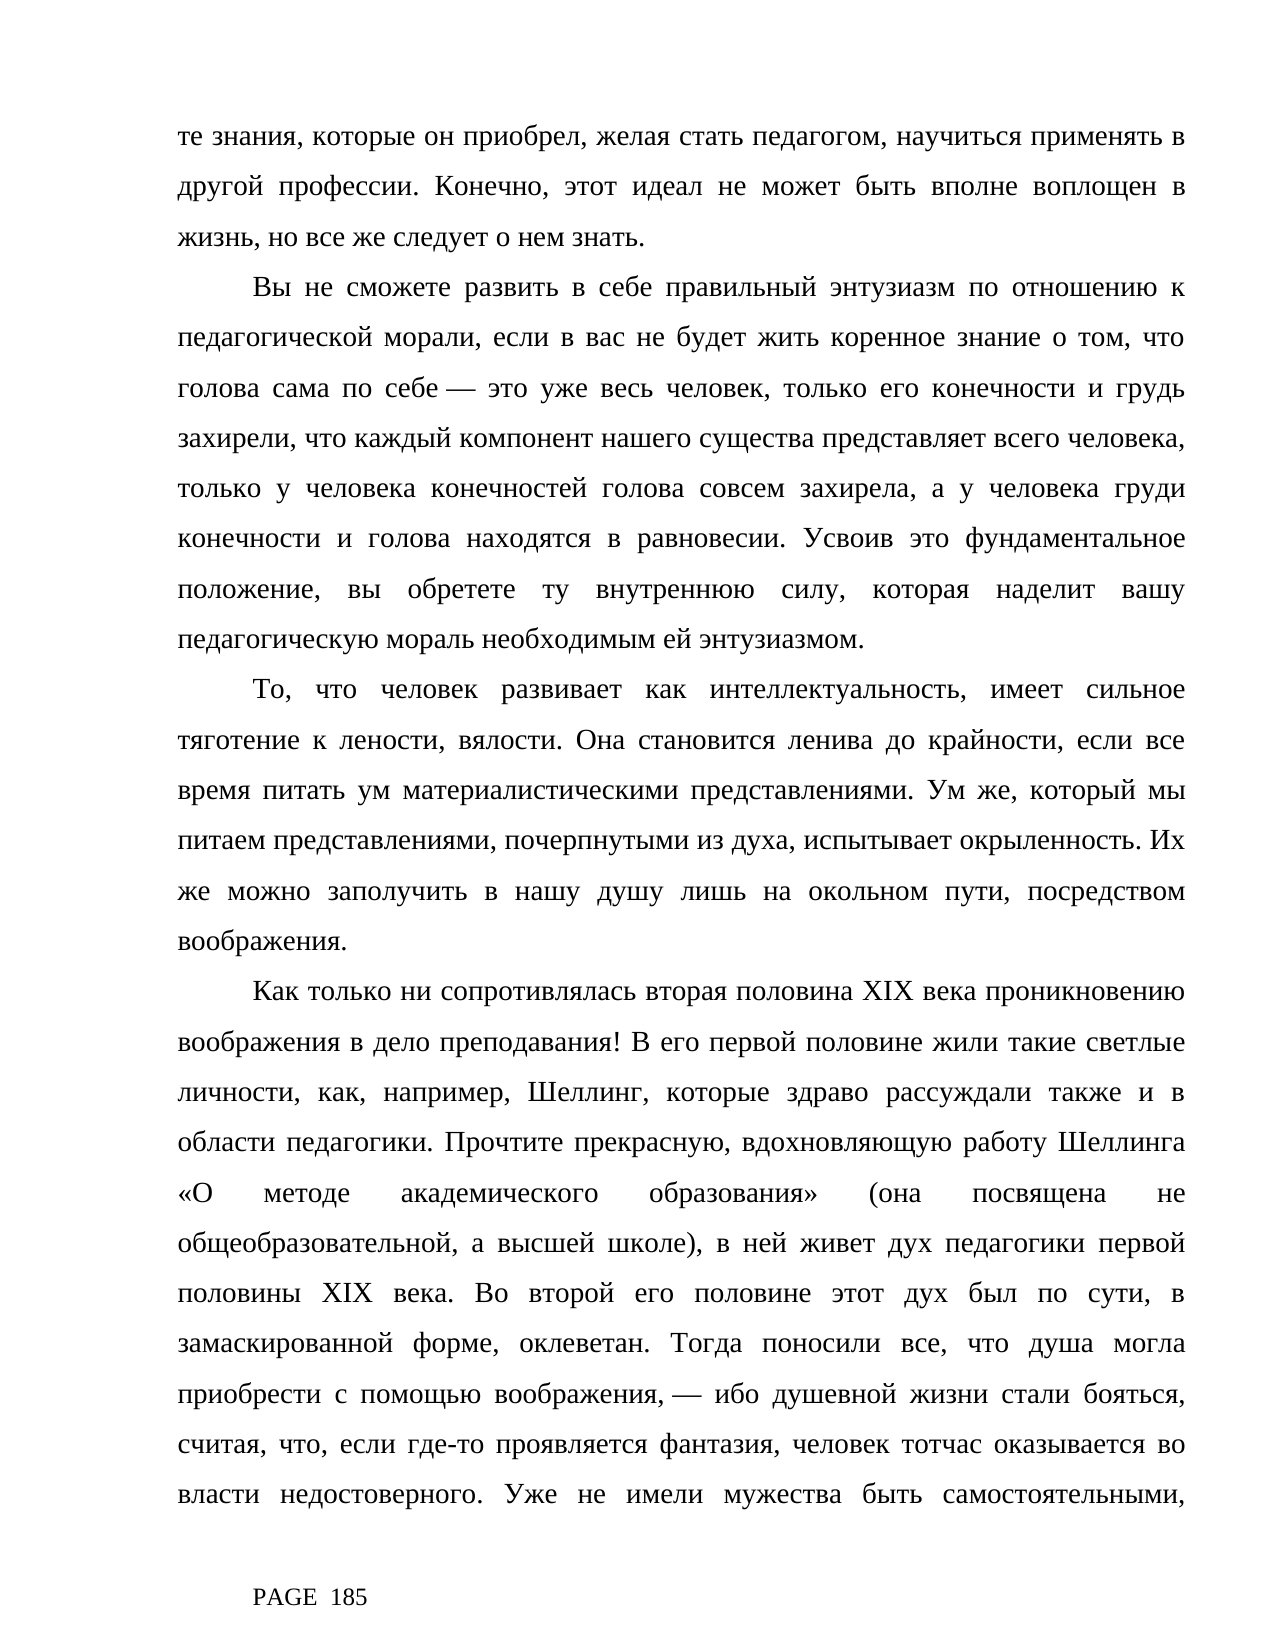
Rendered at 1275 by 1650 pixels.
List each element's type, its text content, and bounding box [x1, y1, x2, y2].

text те знания, которые он приобрел, желая стать педагогом, научиться применять в другой профессии. Конечно, этот идеал не может быть вполне воплощен в жизнь, но все же следует о нем знать. [177, 118, 1186, 252]
text Вы не сможете развить в себе правильный энтузиазм по отношению к педагогической морали, если в вас не будет жить коренное знание о том, что голова сама по себе — это уже весь человек, только его конечности и грудь захирели, что каждый компонент нашего существа представляет всего человека, только у человека конечностей голова совсем захирела, а у человека груди конечности и голова находятся в равновесии. Усвоив это фундаментальное положение, вы обретете ту внутреннюю силу, которая наделит вашу педагогическую мораль необходимым ей энтузиазмом. [177, 269, 1186, 655]
text То, что человек развивает как интеллектуальность, имеет сильное тяготение к лености, вялости. Она становится ленива до крайности, если все время питать ум материалистическими представлениями. Ум же, который мы питаем представлениями, почерпнутыми из духа, испытывает окрыленность. Их же можно заполучить в нашу душу лишь на окольном пути, посредством воображения. [177, 672, 1186, 957]
text Как только ни сопротивлялась вторая половина XIX века проникновению воображения в дело преподавания! В его первой половине жили такие светлые личности, как, например, Шеллинг, которые здраво рассуждали также и в области педагогики. Прочтите прекрасную, вдохновляющую работу Шеллинга «О методе академического образования» (она посвящена не общеобразовательной, а высшей школе), в ней живет дух педагогики первой половины XIX века. Во второй его половине этот дух был по сути, в замаскированной форме, оклеветан. Тогда поносили все, что душа могла приобрести с помощью воображения, — ибо душевной жизни стали бояться, считая, что, если где-то проявляется фантазия, человек тотчас оказывается во власти недостоверного. Уже не имели мужества быть самостоятельными, [177, 973, 1186, 1510]
